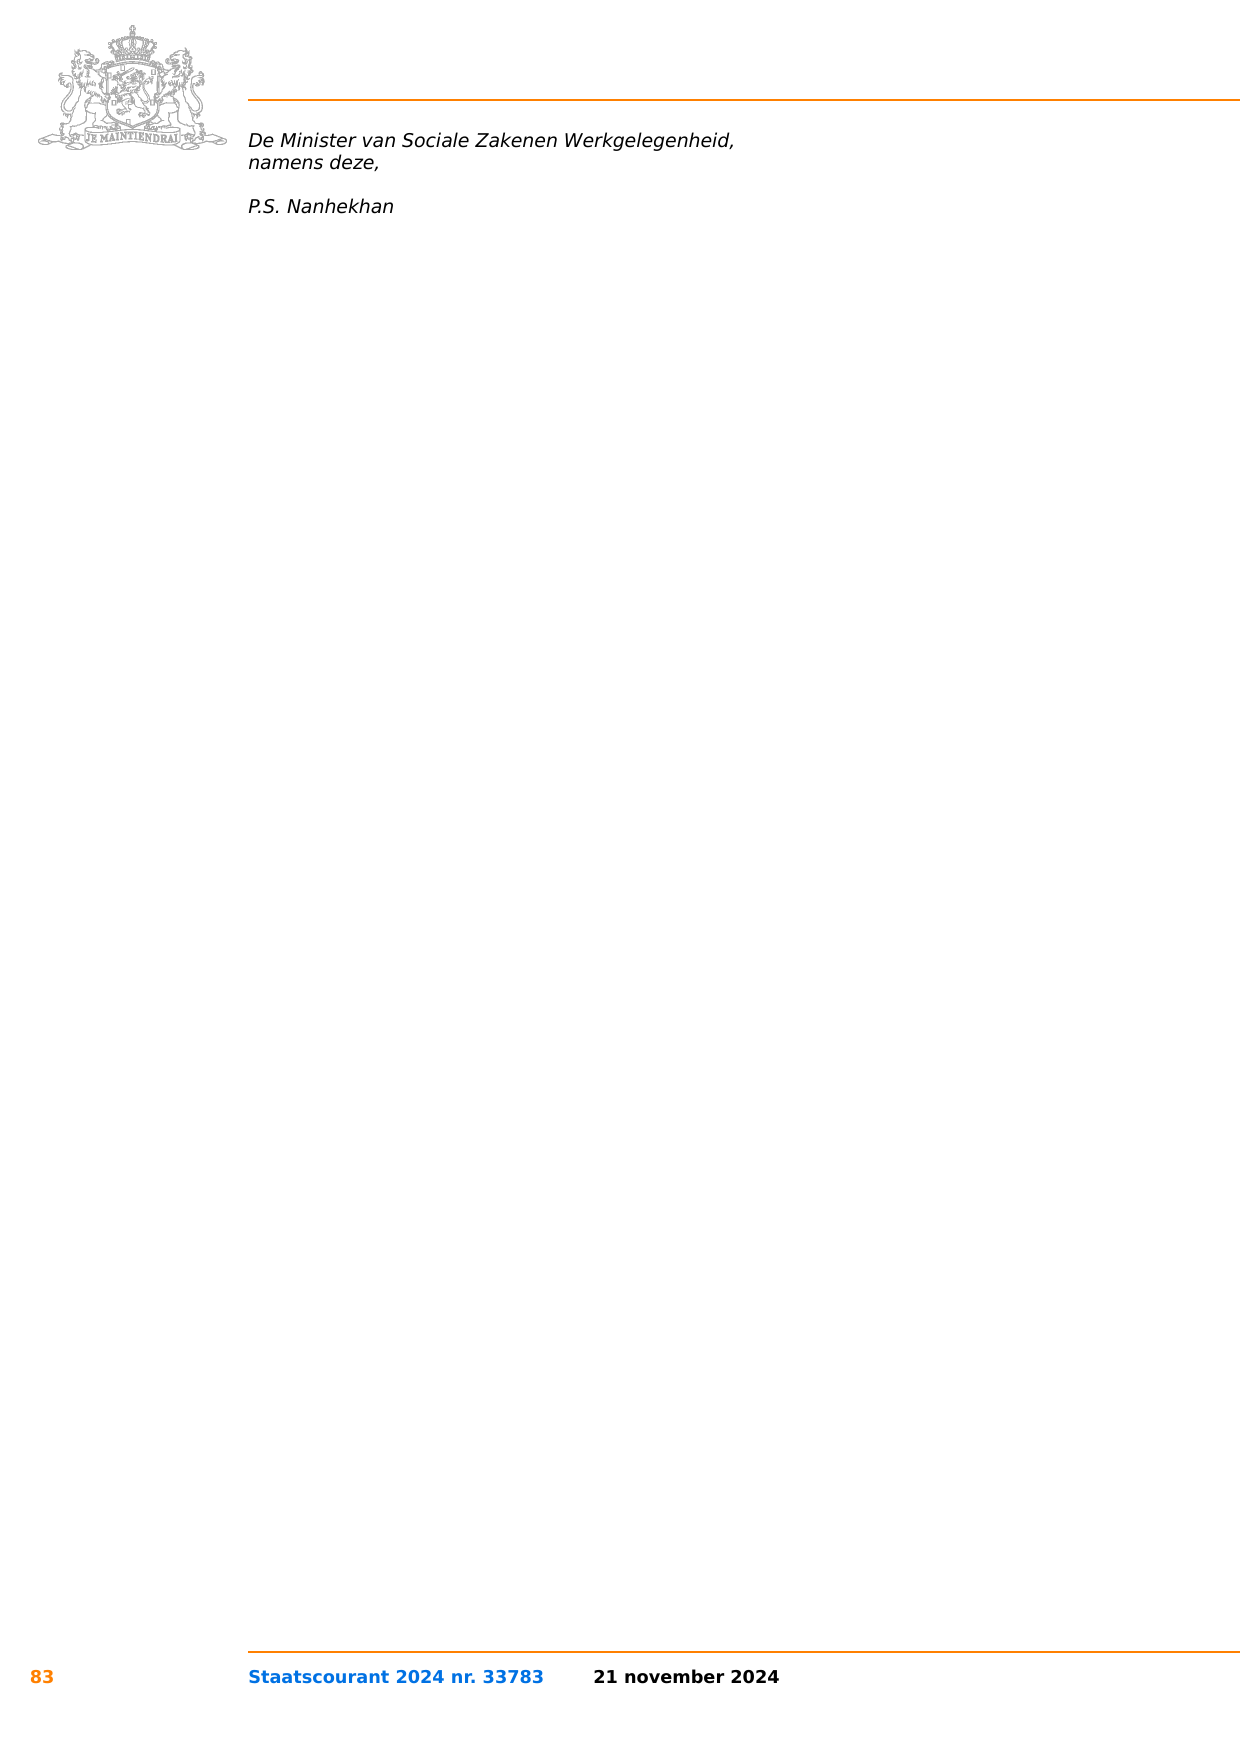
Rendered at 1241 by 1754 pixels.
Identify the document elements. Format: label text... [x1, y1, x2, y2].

picture [38, 25, 227, 150]
text De Minister van Sociale Zakenen Werkgelegenheid, namens deze, P.S. Nanhekhan [248, 130, 1163, 218]
